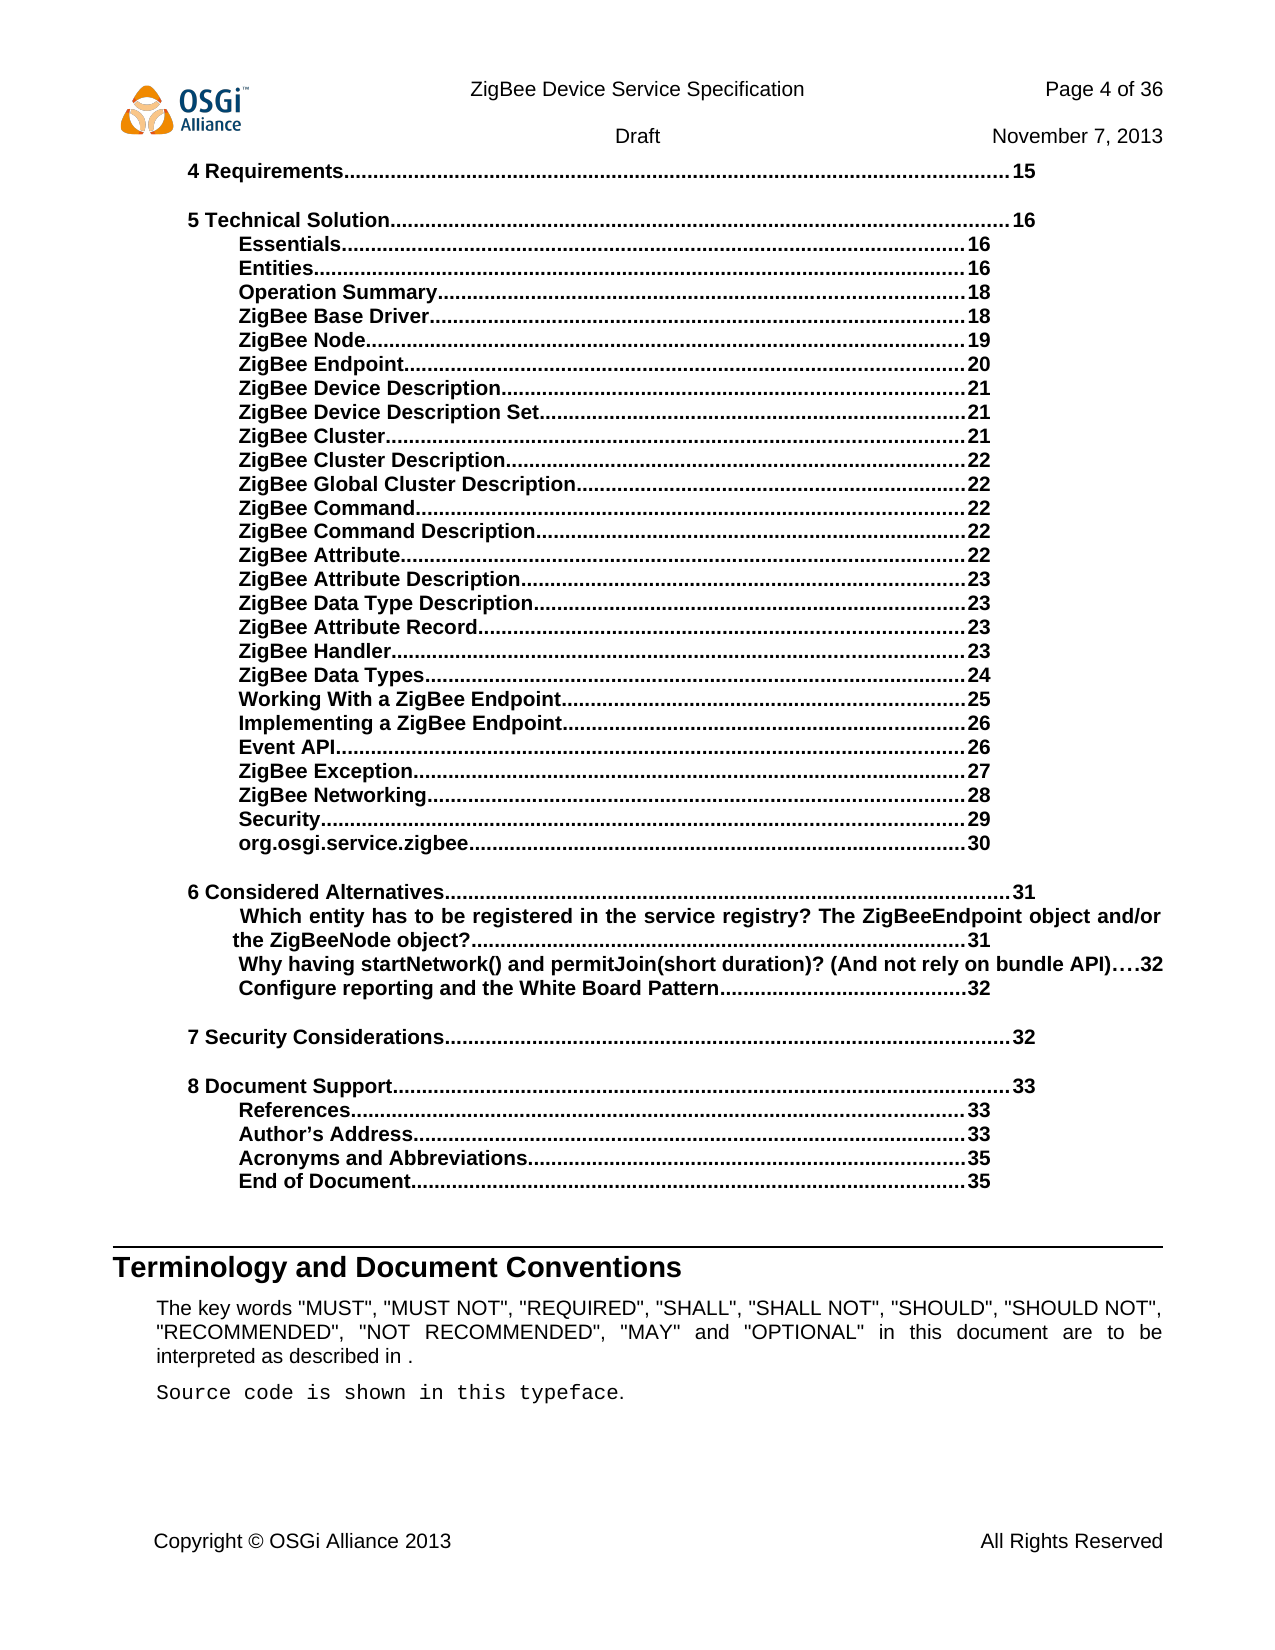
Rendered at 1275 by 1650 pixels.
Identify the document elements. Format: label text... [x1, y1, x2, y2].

text 5 Technical Solution 16 [187, 208, 1163, 232]
text Essentials 16 [232, 232, 1163, 256]
text ZigBee Attribute Record 23 [232, 615, 1163, 639]
text References 33 [232, 1097, 1163, 1121]
picture [113, 78, 257, 142]
text Event API 26 [232, 735, 1163, 759]
text 8 Document Support 33 [187, 1073, 1163, 1097]
text ZigBee Cluster 21 [232, 423, 1163, 447]
text ZigBee Command Description 22 [232, 519, 1163, 543]
text ZigBee Data Types 24 [232, 663, 1163, 687]
text ZigBee Endpoint 20 [232, 352, 1163, 376]
text Author’s Address 33 [232, 1121, 1163, 1145]
text End of Document 35 [232, 1169, 1163, 1193]
text Source code is shown in this typeface. [156, 1380, 1163, 1406]
text Configure reporting and the White Board Pattern 32 [232, 976, 1163, 999]
text ZigBee Data Type Description 23 [232, 591, 1163, 615]
text ZigBee Attribute 22 [232, 543, 1163, 567]
text Acronyms and Abbreviations 35 [232, 1145, 1163, 1169]
text 4 Requirements 15 [187, 159, 1163, 183]
text org.osgi.service.zigbee 30 [232, 831, 1163, 855]
text ZigBee Command 22 [232, 495, 1163, 519]
text Operation Summary 18 [232, 280, 1163, 304]
subtitle Terminology and Document Conventions [112, 1247, 1163, 1283]
text ZigBee Device Description 21 [232, 376, 1163, 399]
text ZigBee Device Description Set 21 [232, 399, 1163, 423]
text ZigBee Handler 23 [232, 639, 1163, 663]
text Working With a ZigBee Endpoint 25 [232, 687, 1163, 711]
text ZigBee Node 19 [232, 328, 1163, 352]
text ZigBee Cluster Description 22 [232, 447, 1163, 471]
text 6 Considered Alternatives 31 [187, 880, 1163, 904]
text ZigBee Networking 28 [232, 783, 1163, 807]
text ZigBee Exception 27 [232, 759, 1163, 783]
text 7 Security Considerations 32 [187, 1024, 1163, 1048]
text The key words "MUST", "MUST NOT", "REQUIRED", "SHALL", "SHALL NOT", "SHOULD", "SHOULD NOT", "RECOMMENDED", "NOT RECOMMENDED", "MAY" and "OPTIONAL" in this document are to be interpreted as described in . [156, 1296, 1163, 1367]
text Which entity has to be registered in the service registry? The ZigBeeEndpoint object and/or the ZigBeeNode object? 31 [232, 904, 1163, 952]
text ZigBee Base Driver 18 [232, 304, 1163, 328]
text ZigBee Global Cluster Description 22 [232, 471, 1163, 495]
text ZigBee Attribute Description 23 [232, 567, 1163, 591]
text Why having startNetwork() and permitJoin(short duration)? (And not rely on bundle API) 32 [232, 952, 1163, 976]
text Implementing a ZigBee Endpoint 26 [232, 711, 1163, 735]
text Entities 16 [232, 256, 1163, 280]
text Security 29 [232, 807, 1163, 831]
